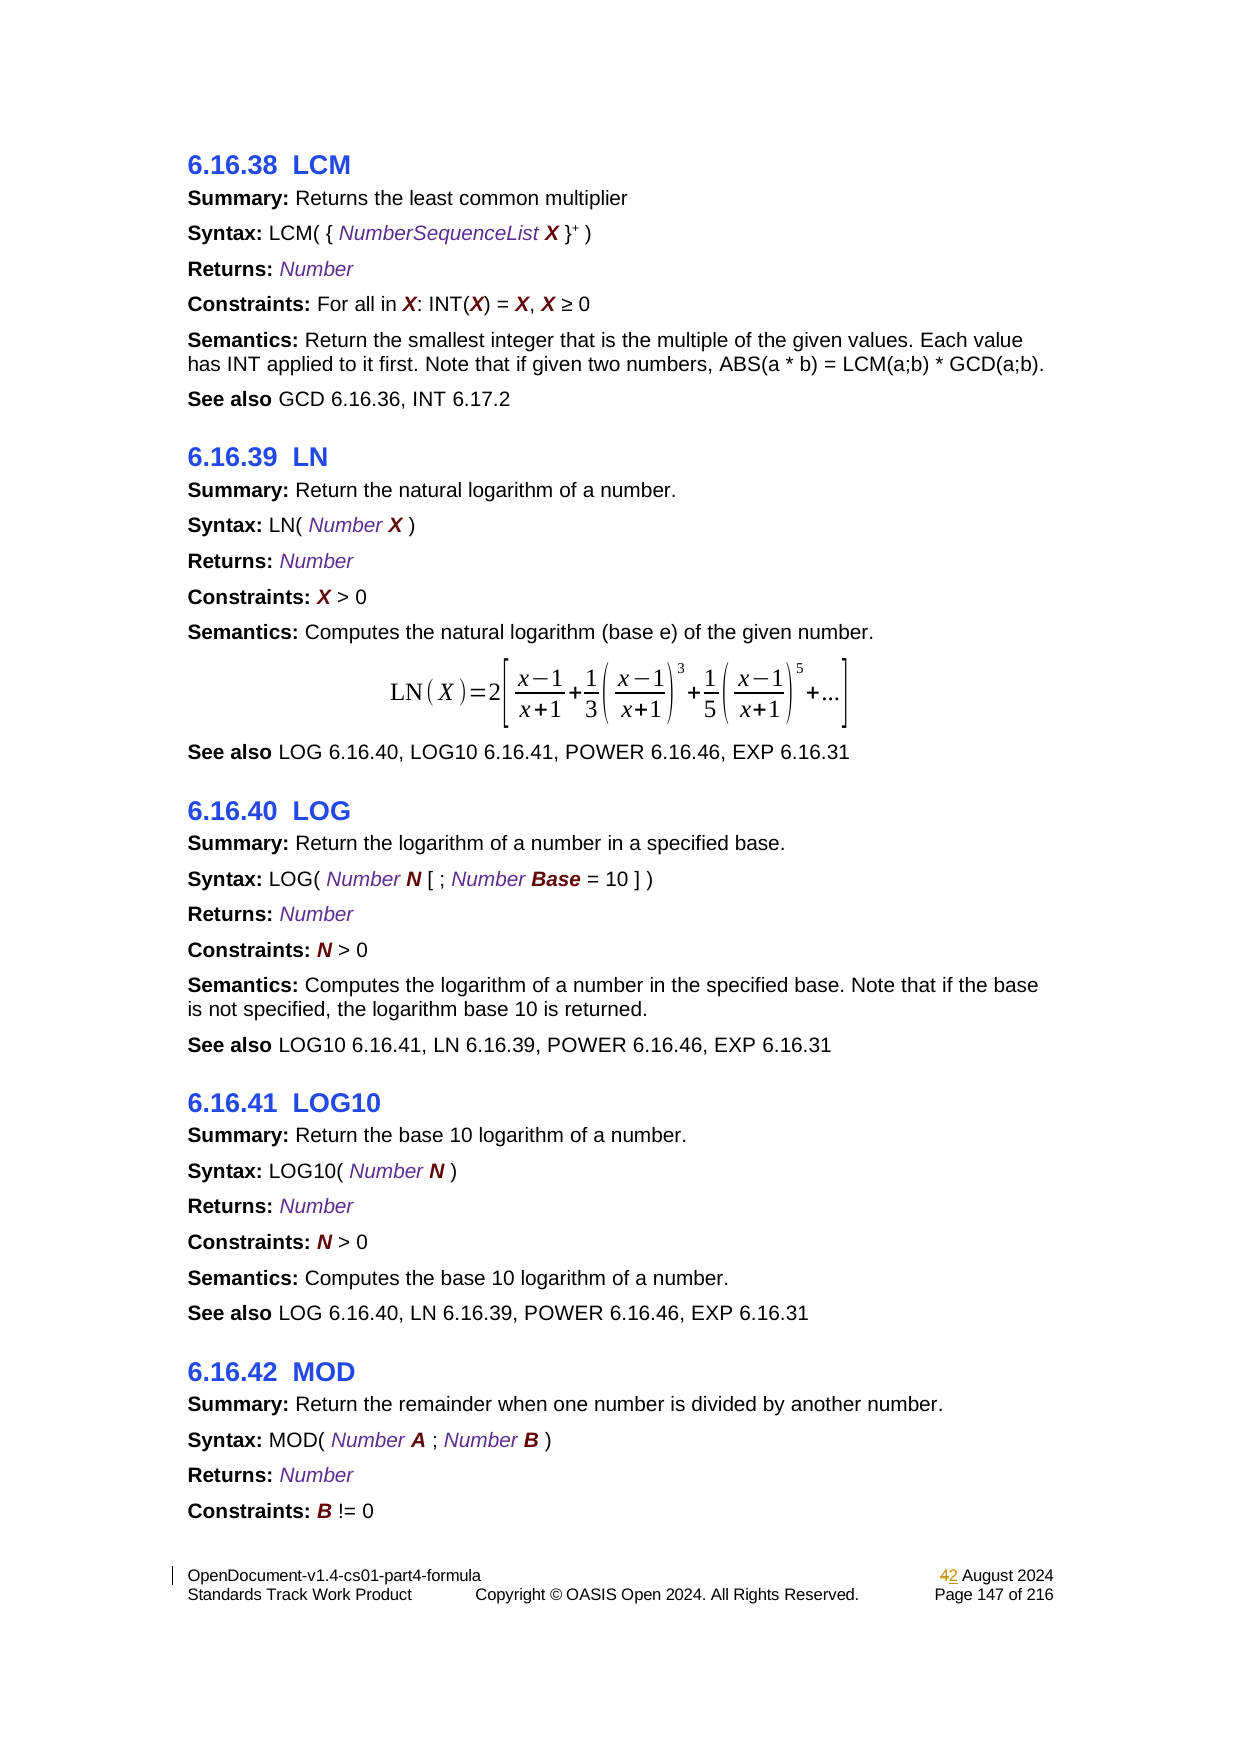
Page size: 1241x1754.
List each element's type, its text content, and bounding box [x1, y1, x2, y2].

text Summary: Return the remainder when one number is divided by another number. [187, 1392, 1053, 1416]
text Constraints: N > 0 [187, 938, 1053, 962]
text See also LOG10 6.16.41, LN 6.16.39, POWER 6.16.46, EXP 6.16.31 [187, 1033, 1053, 1057]
text Semantics: Return the smallest integer that is the multiple of the given values. Each value has INT applied to it first. Note that if given two numbers, ABS(a * b) = LCM(a;b) * GCD(a;b). [187, 328, 1053, 376]
text Semantics: Computes the logarithm of a number in the specified base. Note that if the base is not specified, the logarithm base 10 is returned. [187, 974, 1053, 1021]
text Summary: Return the natural logarithm of a number. [187, 478, 1053, 502]
text Summary: Returns the least common multiplier [187, 186, 1053, 209]
text Constraints: For all in X: INT(X) = X, X ≥ 0 [187, 293, 1053, 316]
text Syntax: LN( Number X ) [187, 514, 1053, 537]
text Summary: Return the logarithm of a number in a specified base. [187, 831, 1053, 855]
text See also GCD 6.16.36, INT 6.17.2 [187, 388, 1053, 411]
subtitle LOG10 [187, 1088, 1053, 1118]
text Constraints: B != 0 [187, 1499, 1053, 1523]
text Syntax: LOG10( Number N ) [187, 1159, 1053, 1183]
subtitle MOD [187, 1356, 1053, 1386]
text See also LOG 6.16.40, LN 6.16.39, POWER 6.16.46, EXP 6.16.31 [187, 1302, 1053, 1325]
text Syntax: MOD( Number A ; Number B ) [187, 1428, 1053, 1452]
subtitle LN [187, 442, 1053, 472]
text Constraints: X > 0 [187, 585, 1053, 609]
text Semantics: Computes the base 10 logarithm of a number. [187, 1266, 1053, 1290]
text Syntax: LOG( Number N [ ; Number Base = 10 ] ) [187, 867, 1053, 891]
subtitle LCM [187, 150, 1053, 180]
subtitle LOG [187, 795, 1053, 825]
text Returns: Number [187, 549, 1053, 573]
text Returns: Number [187, 903, 1053, 926]
text Syntax: LCM( { NumberSequenceList X }+ ) [187, 222, 1053, 245]
text Returns: Number [187, 1195, 1053, 1218]
text See also LOG 6.16.40, LOG10 6.16.41, POWER 6.16.46, EXP 6.16.31 [187, 741, 1053, 764]
text Summary: Return the base 10 logarithm of a number. [187, 1124, 1053, 1147]
text Semantics: Computes the natural logarithm (base e) of the given number. [187, 621, 1053, 644]
text Returns: Number [187, 1464, 1053, 1487]
text Constraints: N > 0 [187, 1231, 1053, 1254]
text Returns: Number [187, 257, 1053, 281]
